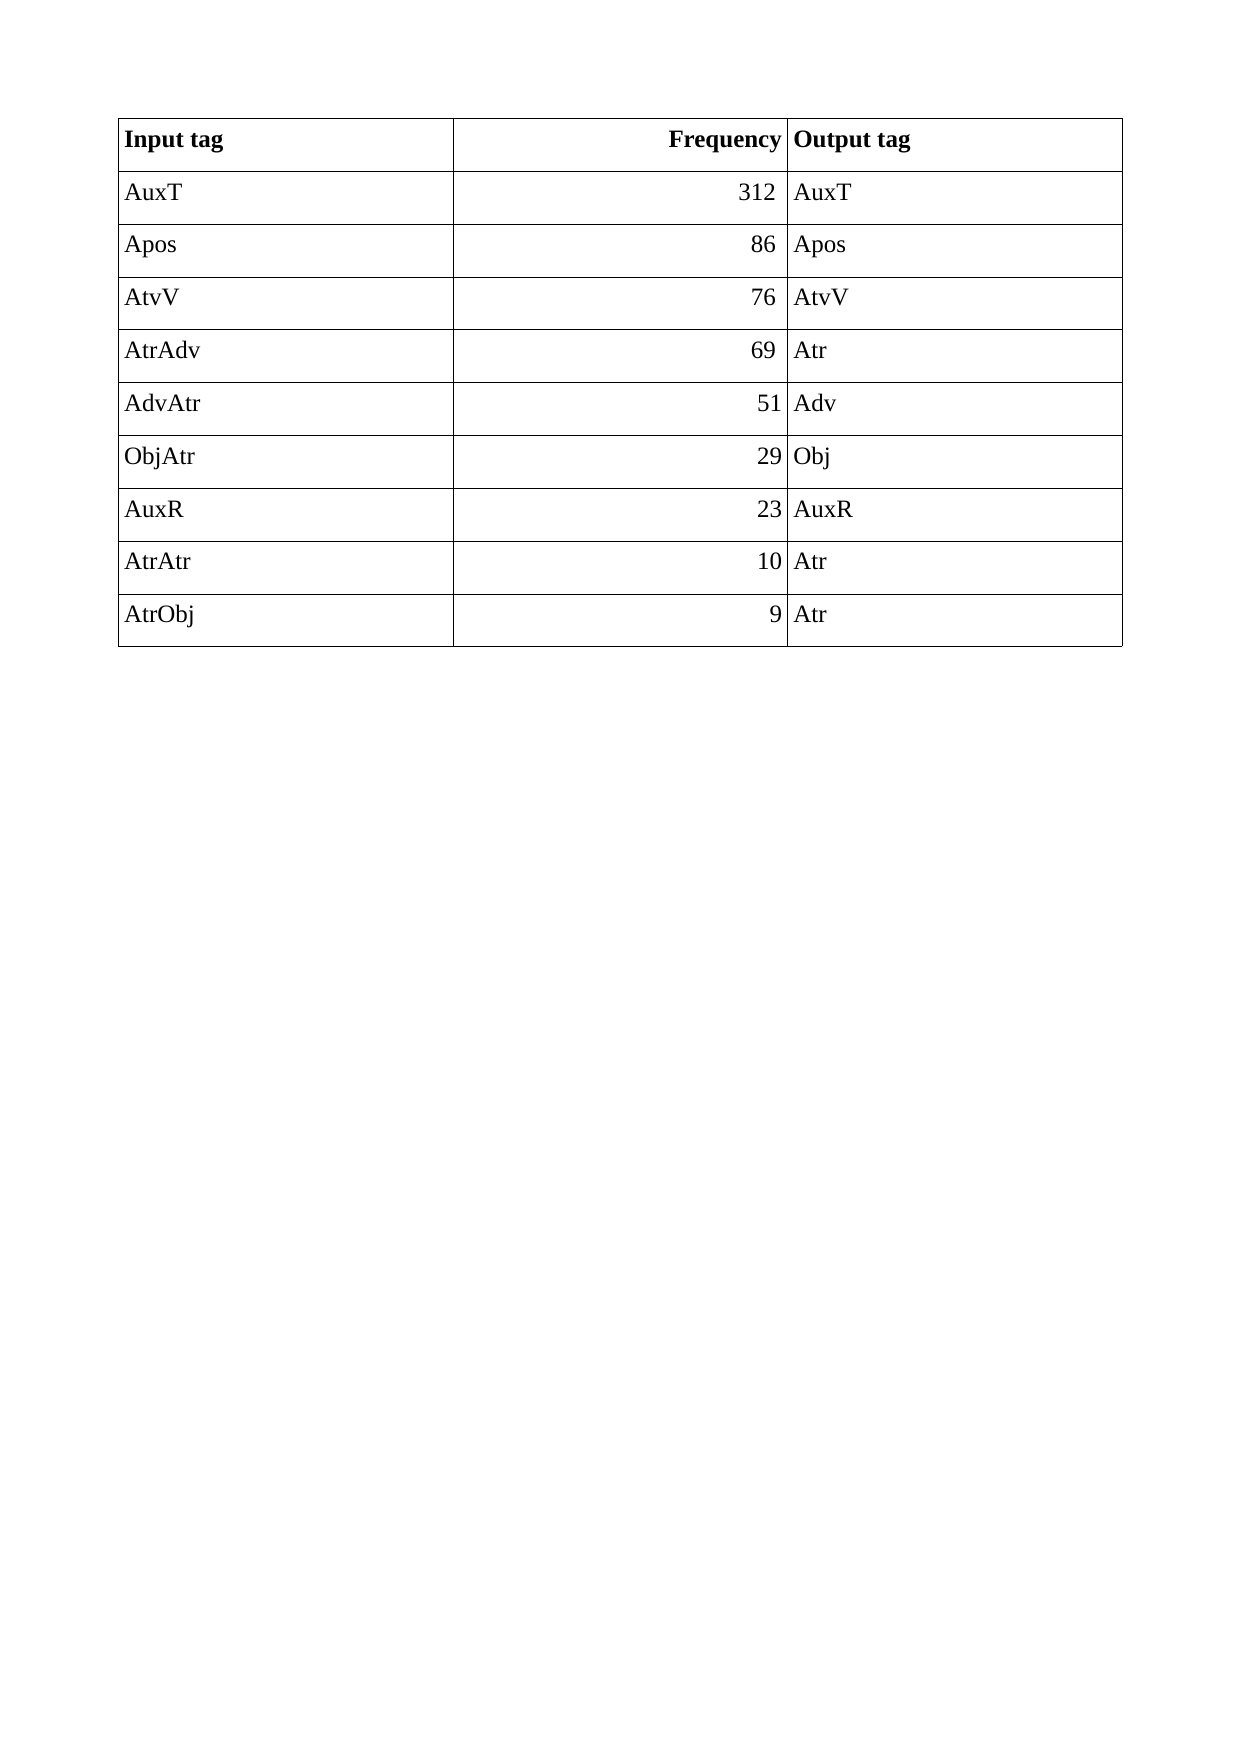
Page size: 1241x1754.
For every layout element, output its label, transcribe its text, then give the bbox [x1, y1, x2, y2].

table_cell AuxT [119, 172, 453, 224]
table_cell 23 [454, 489, 787, 541]
table_cell AtvV [119, 278, 453, 329]
table_cell AdvAtr [119, 383, 453, 435]
table_header Output tag [788, 119, 1122, 171]
table_cell Obj [788, 436, 1122, 488]
table_cell Atr [788, 595, 1122, 646]
table_cell 10 [454, 542, 787, 593]
table_header Frequency [454, 119, 787, 171]
table_cell AuxR [788, 489, 1122, 541]
table_cell Apos [788, 225, 1122, 277]
table_cell AtvV [788, 278, 1122, 329]
table_cell ObjAtr [119, 436, 453, 488]
table_cell Apos [119, 225, 453, 277]
table_cell 29 [454, 436, 787, 488]
table_cell 51 [454, 383, 787, 435]
table_cell AtrAdv [119, 330, 453, 382]
table_cell 69 [454, 330, 787, 382]
table_cell AtrObj [119, 595, 453, 646]
table_cell Adv [788, 383, 1122, 435]
table_cell AtrAtr [119, 542, 453, 593]
table_cell Atr [788, 330, 1122, 382]
table_cell 76 [454, 278, 787, 329]
table_header Input tag [119, 119, 453, 171]
table_cell Atr [788, 542, 1122, 593]
table_cell 312 [454, 172, 787, 224]
table_cell AuxR [119, 489, 453, 541]
table_cell AuxT [788, 172, 1122, 224]
table_cell 9 [454, 595, 787, 646]
table_cell 86 [454, 225, 787, 277]
